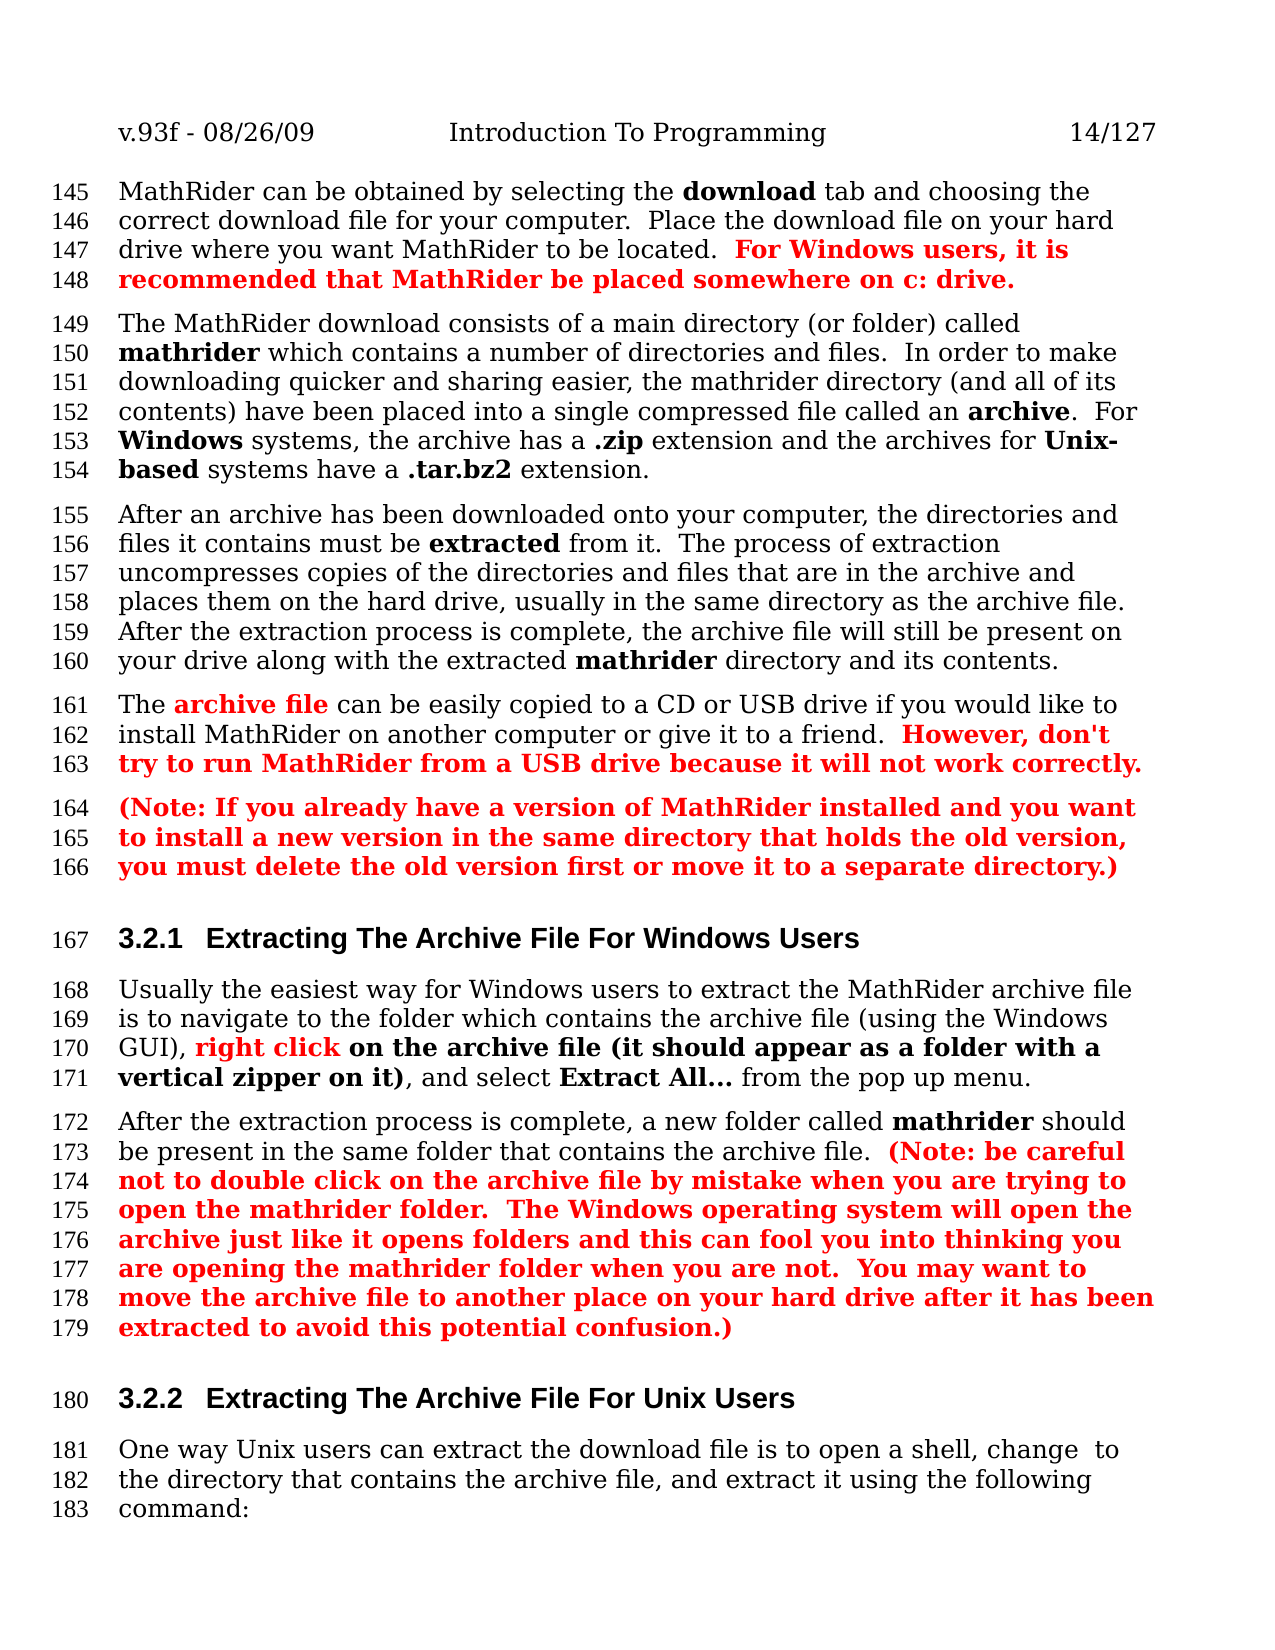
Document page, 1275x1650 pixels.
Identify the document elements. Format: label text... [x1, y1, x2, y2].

text The MathRider download consists of a main directory (or folder) called mathrider which contains a number of directories and files. In order to make downloading quicker and sharing easier, the mathrider directory (and all of its contents) have been placed into a single compressed file called an archive. For Windows systems, the archive has a .zip extension and the archives for Unix-based systems have a .tar.bz2 extension. [118, 309, 1157, 485]
text After an archive has been downloaded onto your computer, the directories and files it contains must be extracted from it. The process of extraction uncompresses copies of the directories and files that are in the archive and places them on the hard drive, usually in the same directory as the archive file. After the extraction process is complete, the archive file will still be present on your drive along with the extracted mathrider directory and its contents. [118, 500, 1157, 675]
text (Note: If you already have a version of MathRider installed and you want to install a new version in the same directory that holds the old version, you must delete the old version first or move it to a separate directory.) [118, 793, 1157, 882]
text After the extraction process is complete, a new folder called mathrider should be present in the same folder that contains the archive file. (Note: be careful not to double click on the archive file by mistake when you are trying to open the mathrider folder. The Windows operating system will open the archive just like it opens folders and this can fool you into thinking you are opening the mathrider folder when you are not. You may want to move the archive file to another place on your hard drive after it has been extracted to avoid this potential confusion.) [118, 1107, 1157, 1342]
text MathRider can be obtained by selecting the download tab and choosing the correct download file for your computer. Place the download file on your hard drive where you want MathRider to be located. For Windows users, it is recommended that MathRider be placed somewhere on c: drive. [118, 177, 1157, 294]
text Usually the easiest way for Windows users to extract the MathRider archive file is to navigate to the folder which contains the archive file (using the Windows GUI), right click on the archive file (it should appear as a folder with a vertical zipper on it), and select Extract All... from the pop up menu. [118, 975, 1157, 1092]
subtitle Extracting The Archive File For Unix Users [118, 1381, 1157, 1415]
subtitle Extracting The Archive File For Windows Users [118, 921, 1157, 954]
text The archive file can be easily copied to a CD or USB drive if you would like to install MathRider on another computer or give it to a friend. However, don't try to run MathRider from a USB drive because it will not work correctly. [118, 690, 1157, 778]
text One way Unix users can extract the download file is to open a shell, change to the directory that contains the archive file, and extract it using the following command: [118, 1436, 1157, 1523]
